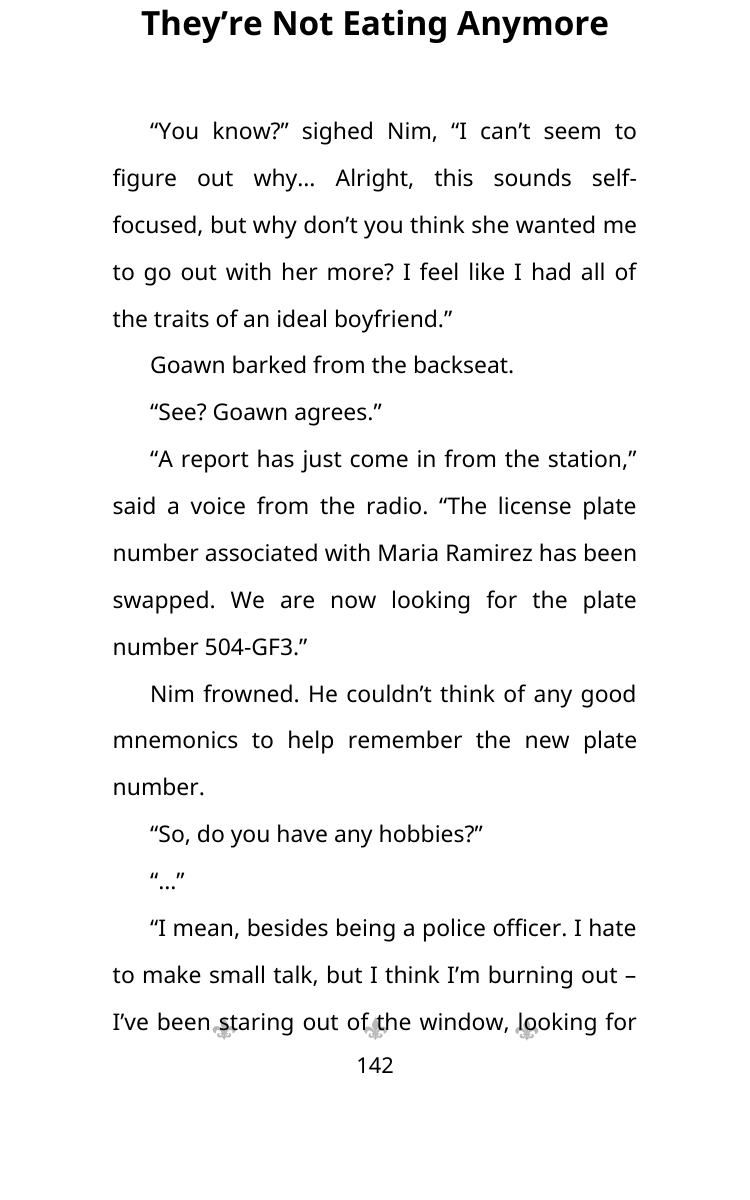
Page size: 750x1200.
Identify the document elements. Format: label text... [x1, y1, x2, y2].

text “So, do you have any hobbies?” [112, 818, 637, 849]
text “See? Goawn agrees.” [112, 396, 637, 427]
text “…” [112, 865, 637, 896]
text Nim frowned. He couldn’t think of any good mnemonics to help remember the new plate number. [112, 677, 637, 802]
subtitle They’re Not Eating Anymore [112, 0, 637, 45]
text “I mean, besides being a police officer. I hate to make small talk, but I think I’m burning out – I’ve been staring out of the window, looking for [112, 912, 637, 1037]
text Goawn barked from the backseat. [112, 349, 637, 381]
text “A report has just come in from the station,” said a voice from the radio. “The license plate number associated with Maria Ramirez has been swapped. We are now looking for the plate number 504-GF3.” [112, 443, 637, 662]
text “You know?” sighed Nim, “I can’t seem to figure out why… Alright, this sounds self-focused, but why don’t you think she wanted me to go out with her more? I feel like I had all of the traits of an ideal boyfriend.” [112, 115, 637, 334]
